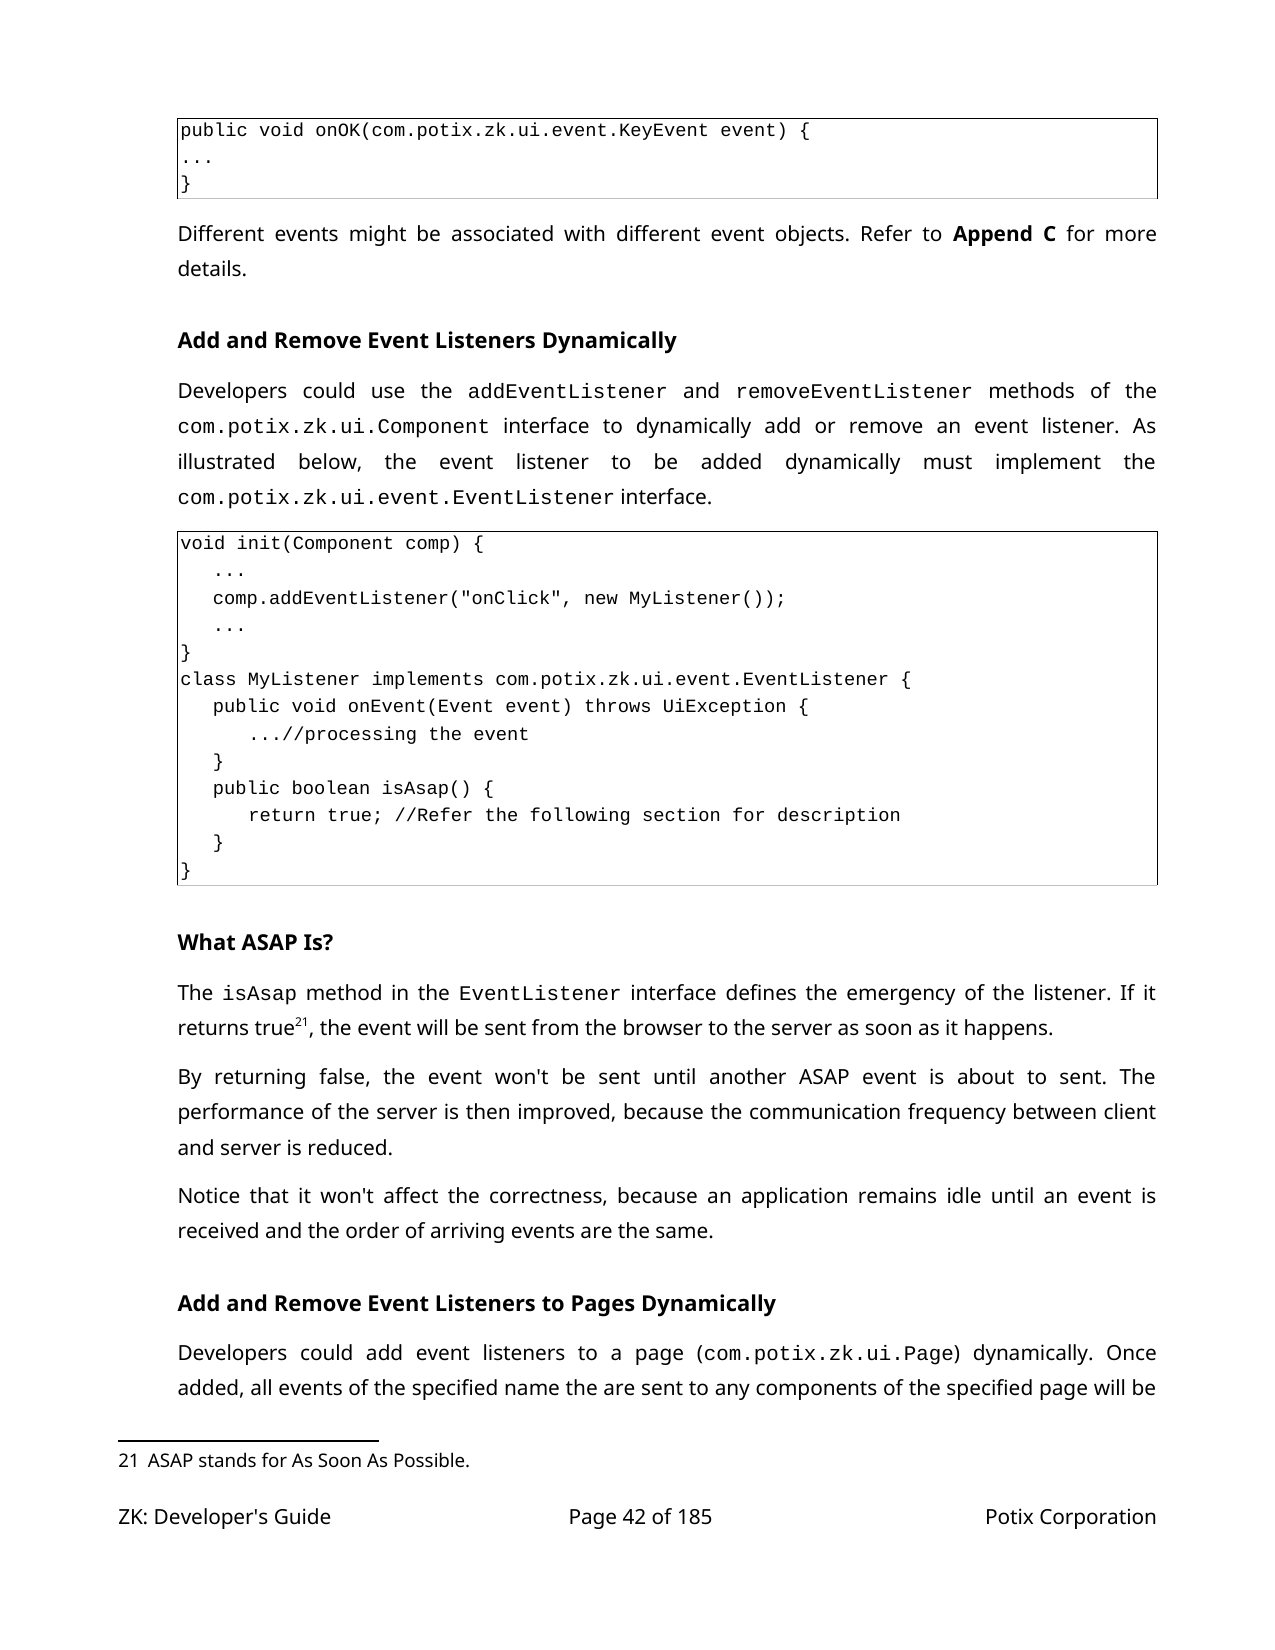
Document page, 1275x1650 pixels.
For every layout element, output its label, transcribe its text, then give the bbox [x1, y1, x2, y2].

text Different events might be associated with different event objects. Refer to Append C for more details. [177, 219, 1157, 283]
text ASAP stands for As Soon As Possible. [118, 1447, 1157, 1473]
text } [178, 749, 1157, 773]
text Developers could use the addEventListener and removeEventListener methods of the com.potix.zk.ui.Component interface to dynamically add or remove an event listener. As illustrated below, the event listener to be added dynamically must implement the com.potix.zk.ui.event.EventListener interface. [177, 376, 1157, 511]
text ... [178, 613, 1157, 637]
text public void onOK(com.potix.zk.ui.event.KeyEvent event) { ... } [178, 119, 1157, 198]
text void init(Component comp) { [178, 532, 1157, 555]
subtitle Add and Remove Event Listeners to Pages Dynamically [177, 1287, 1157, 1317]
text return true; //Refer the following section for description [178, 803, 1157, 827]
text Developers could add event listeners to a page (com.potix.zk.ui.Page) dynamically. Once added, all events of the specified name the are sent to any components of the specified page will be [177, 1338, 1157, 1402]
text comp.addEventListener("onClick", new MyListener()); [178, 586, 1157, 610]
text Notice that it won't affect the correctness, because an application remains idle until an event is received and the order of arriving events are the same. [177, 1181, 1157, 1245]
text public boolean isAsap() { [178, 776, 1157, 800]
subtitle Add and Remove Event Listeners Dynamically [177, 325, 1157, 355]
subtitle What ASAP Is? [177, 927, 1157, 957]
text ... [178, 558, 1157, 583]
text By returning false, the event won't be sent until another ASAP event is about to sent. The performance of the server is then improved, because the communication frequency between client and server is reduced. [177, 1062, 1157, 1161]
text The isAsap method in the EventListener interface defines the emergency of the listener. If it returns true, the event will be sent from the browser to the server as soon as it happens. [177, 978, 1157, 1042]
text class MyListener implements com.potix.zk.ui.event.EventListener { [178, 667, 1157, 691]
text } [178, 640, 1157, 664]
text public void onEvent(Event event) throws UiException { [178, 694, 1157, 718]
text } [178, 857, 1157, 885]
text } [178, 830, 1157, 854]
text ...//processing the event [178, 721, 1157, 746]
